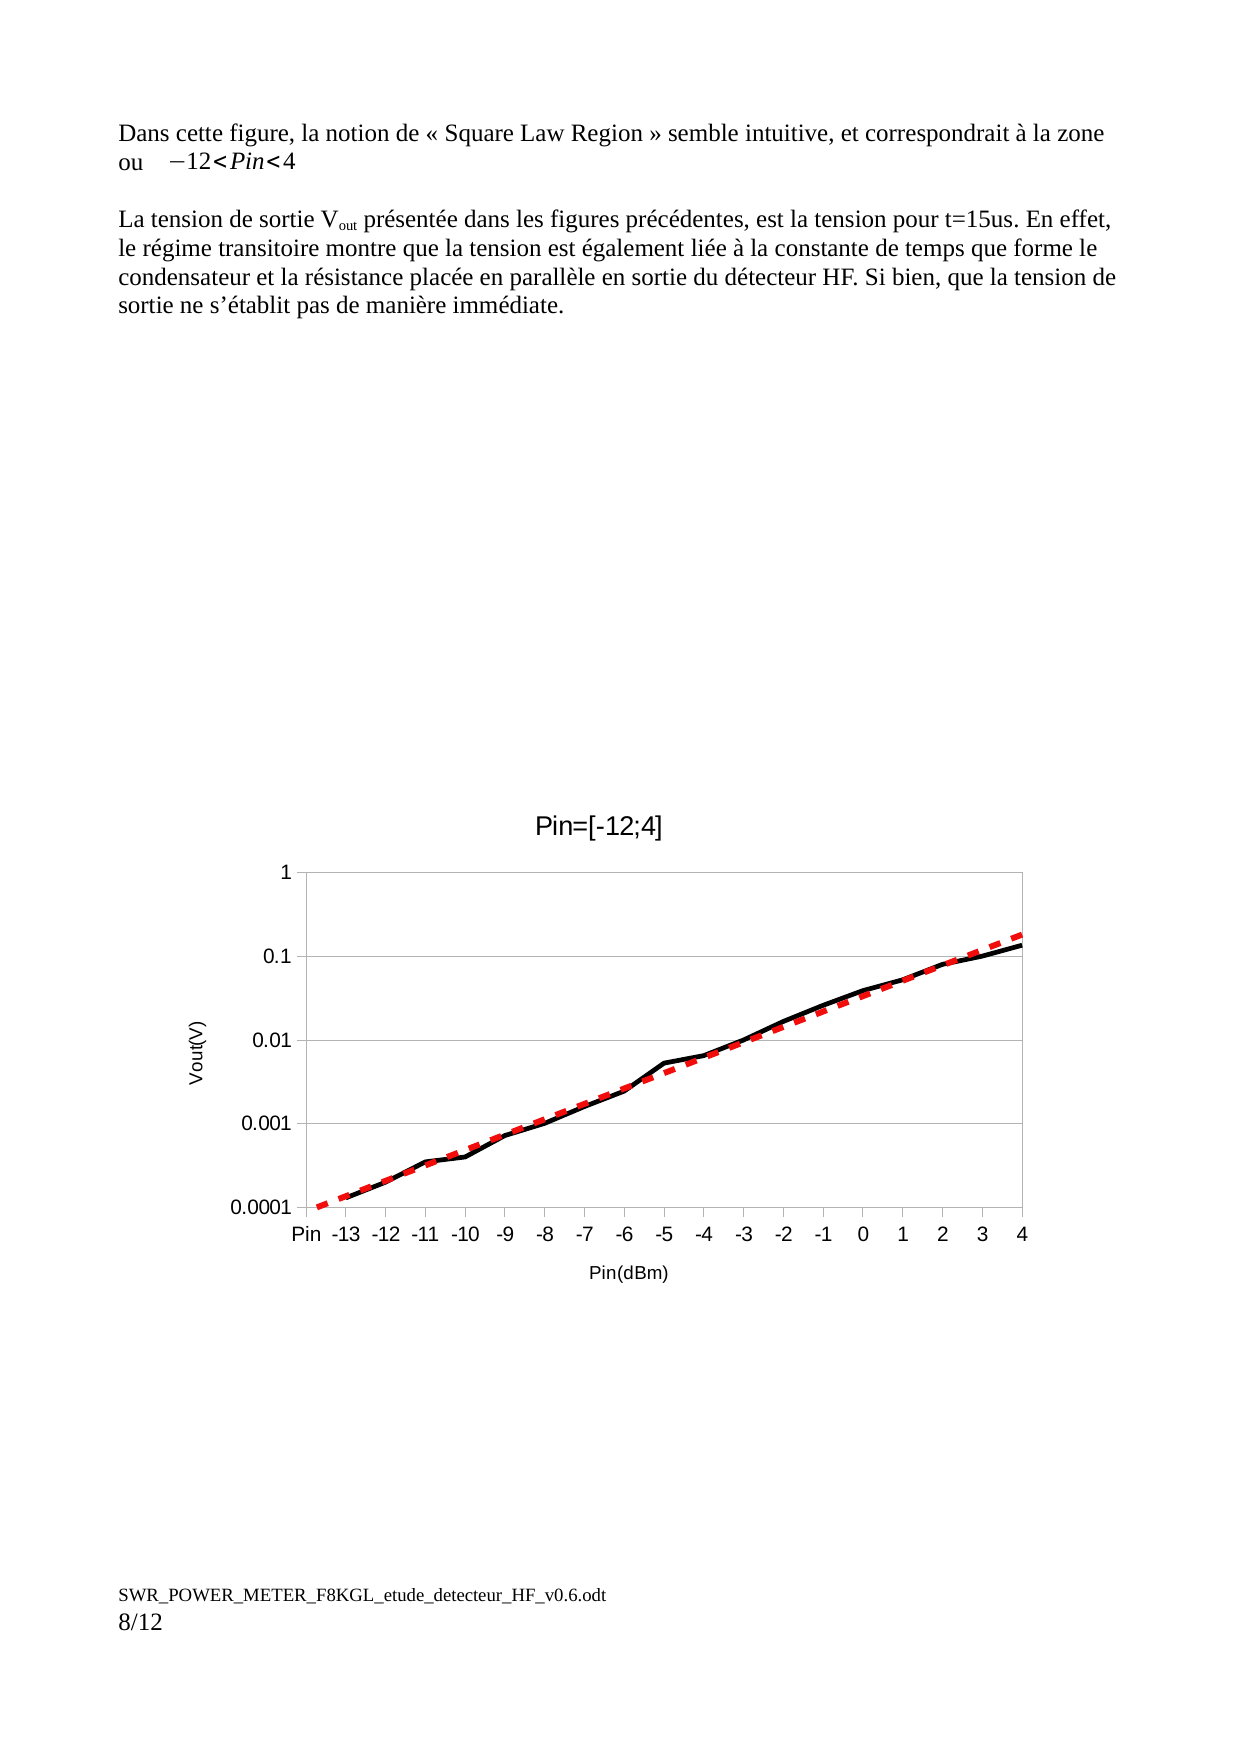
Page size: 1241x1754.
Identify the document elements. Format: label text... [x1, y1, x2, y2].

text Dans cette figure, la notion de « Square Law Region » semble intuitive, et correspondrait à la zone ou [118, 118, 1122, 176]
text La tension de sortie Vout présentée dans les figures précédentes, est la tension pour t=15us. En effet, le régime transitoire montre que la tension est également liée à la constante de temps que forme le condensateur et la résistance placée en parallèle en sortie du détecteur HF. Si bien, que la tension de sortie ne s’établit pas de manière immédiate. [118, 204, 1122, 319]
